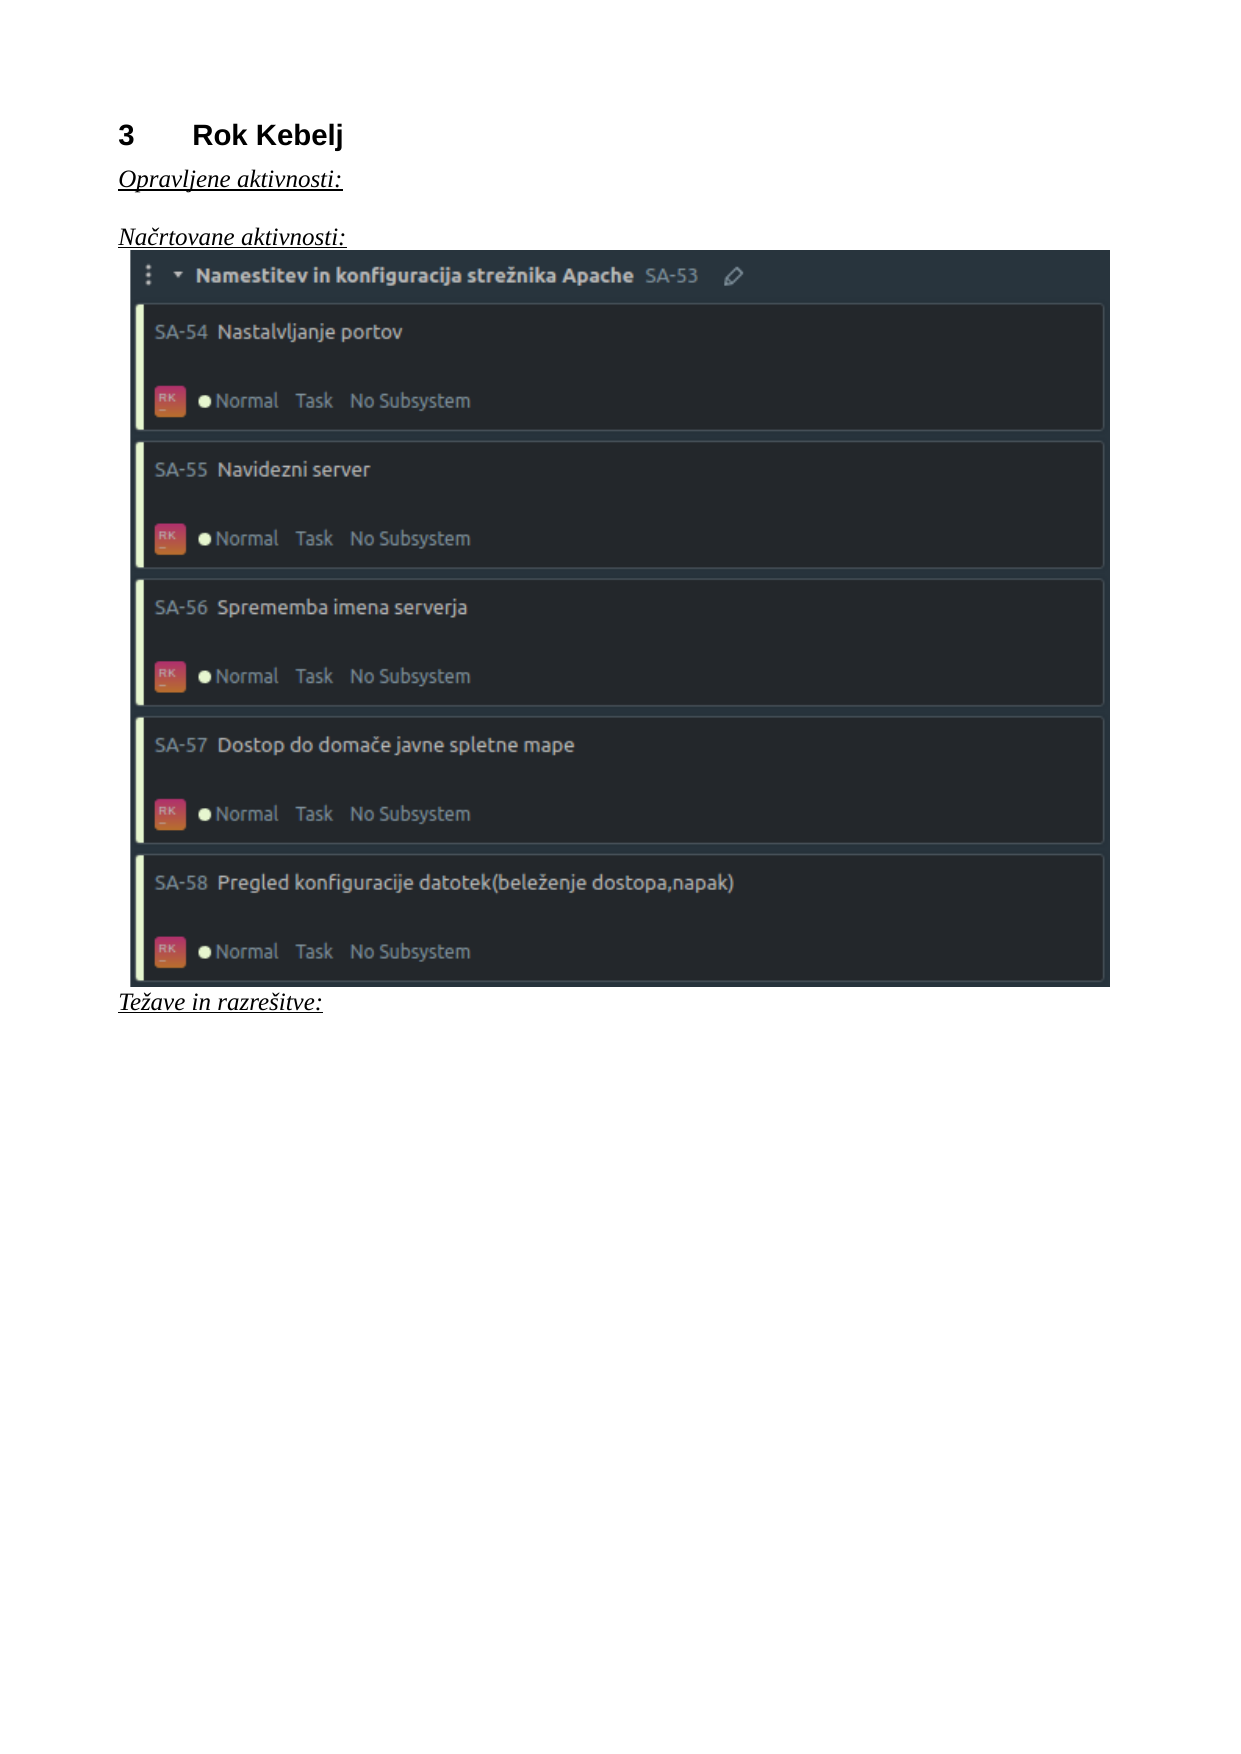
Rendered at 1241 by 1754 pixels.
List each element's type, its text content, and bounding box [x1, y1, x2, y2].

text Težave in razrešitve: [118, 987, 1122, 1015]
text Načrtovane aktivnosti: [118, 222, 1122, 251]
text Opravljene aktivnosti: [118, 164, 1122, 193]
picture [130, 250, 1110, 987]
subtitle Rok Kebelj [118, 118, 1122, 152]
